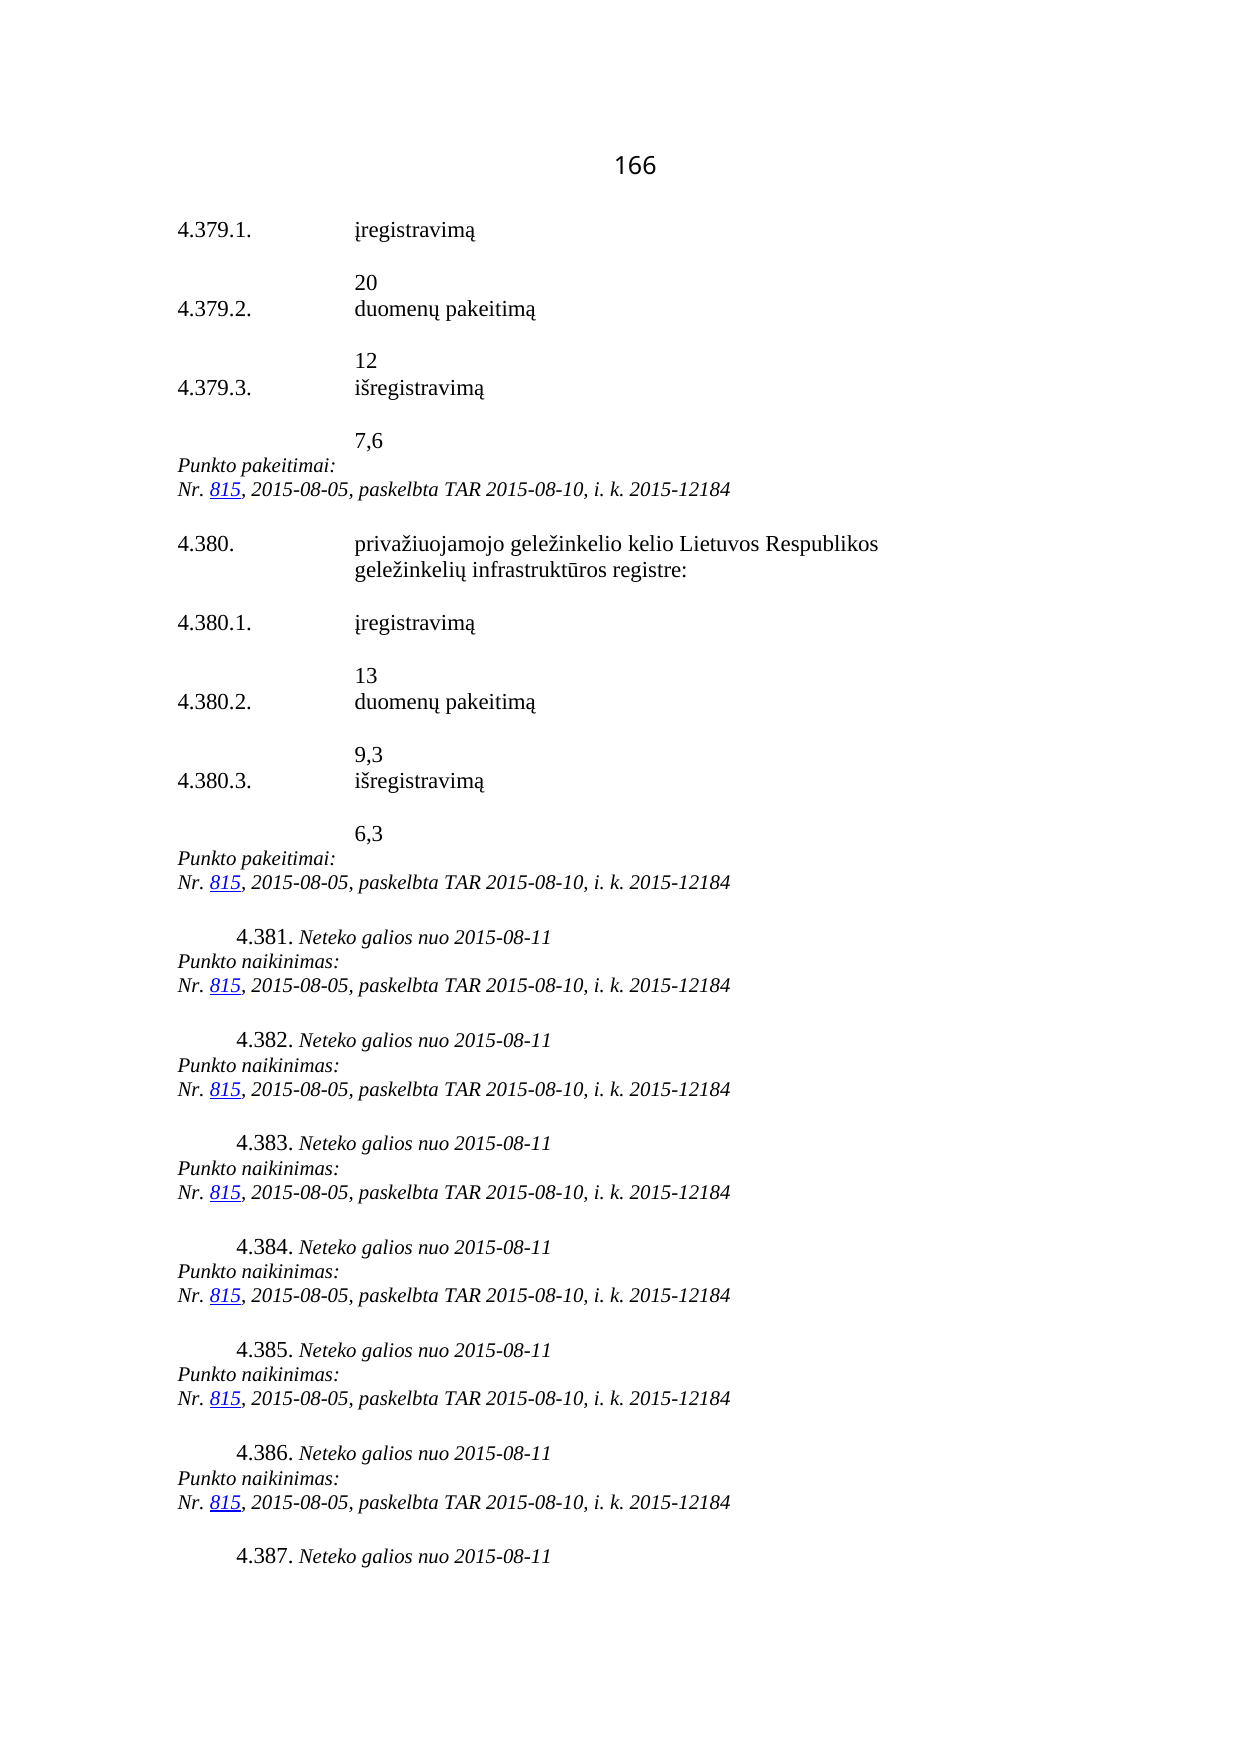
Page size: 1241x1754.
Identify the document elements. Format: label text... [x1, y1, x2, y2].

text Punkto pakeitimai: [177, 846, 1093, 870]
text 4.385. Neteko galios nuo 2015-08-11 [177, 1336, 1093, 1362]
text Punkto pakeitimai: [177, 453, 1093, 477]
text 4.379.3. išregistravimą 7,6 [177, 374, 945, 453]
text 4.379.1. įregistravimą 20 [177, 216, 945, 295]
text 4.383. Neteko galios nuo 2015-08-11 [177, 1129, 1093, 1156]
text Nr. 815, 2015-08-05, paskelbta TAR 2015-08-10, i. k. 2015-12184 [177, 1489, 1093, 1514]
text geležinkelių infrastruktūros registre: [354, 556, 945, 609]
text 4.384. Neteko galios nuo 2015-08-11 [177, 1233, 1093, 1259]
text Punkto naikinimas: [177, 1053, 1093, 1077]
text 4.381. Neteko galios nuo 2015-08-11 [177, 923, 1093, 949]
text 4.380.1. įregistravimą 13 [177, 609, 945, 688]
text 4.386. Neteko galios nuo 2015-08-11 [177, 1439, 1093, 1466]
text Punkto naikinimas: [177, 1362, 1093, 1386]
text 4.379.2. duomenų pakeitimą 12 [177, 295, 945, 374]
text 4.380. privažiuojamojo geležinkelio kelio Lietuvos Respublikos [177, 530, 945, 556]
text Nr. 815, 2015-08-05, paskelbta TAR 2015-08-10, i. k. 2015-12184 [177, 477, 1093, 501]
text 4.382. Neteko galios nuo 2015-08-11 [177, 1026, 1093, 1053]
text Nr. 815, 2015-08-05, paskelbta TAR 2015-08-10, i. k. 2015-12184 [177, 1077, 1093, 1101]
text 4.387. Neteko galios nuo 2015-08-11 [177, 1542, 1093, 1569]
text Nr. 815, 2015-08-05, paskelbta TAR 2015-08-10, i. k. 2015-12184 [177, 973, 1093, 997]
text Nr. 815, 2015-08-05, paskelbta TAR 2015-08-10, i. k. 2015-12184 [177, 1283, 1093, 1307]
text Nr. 815, 2015-08-05, paskelbta TAR 2015-08-10, i. k. 2015-12184 [177, 1386, 1093, 1410]
text 4.380.2. duomenų pakeitimą 9,3 [177, 688, 945, 767]
text Punkto naikinimas: [177, 949, 1093, 973]
text Punkto naikinimas: [177, 1466, 1093, 1489]
text 4.380.3. išregistravimą 6,3 [177, 767, 945, 846]
text Nr. 815, 2015-08-05, paskelbta TAR 2015-08-10, i. k. 2015-12184 [177, 870, 1093, 894]
text Punkto naikinimas: [177, 1259, 1093, 1283]
text Punkto naikinimas: [177, 1156, 1093, 1180]
text Nr. 815, 2015-08-05, paskelbta TAR 2015-08-10, i. k. 2015-12184 [177, 1180, 1093, 1204]
